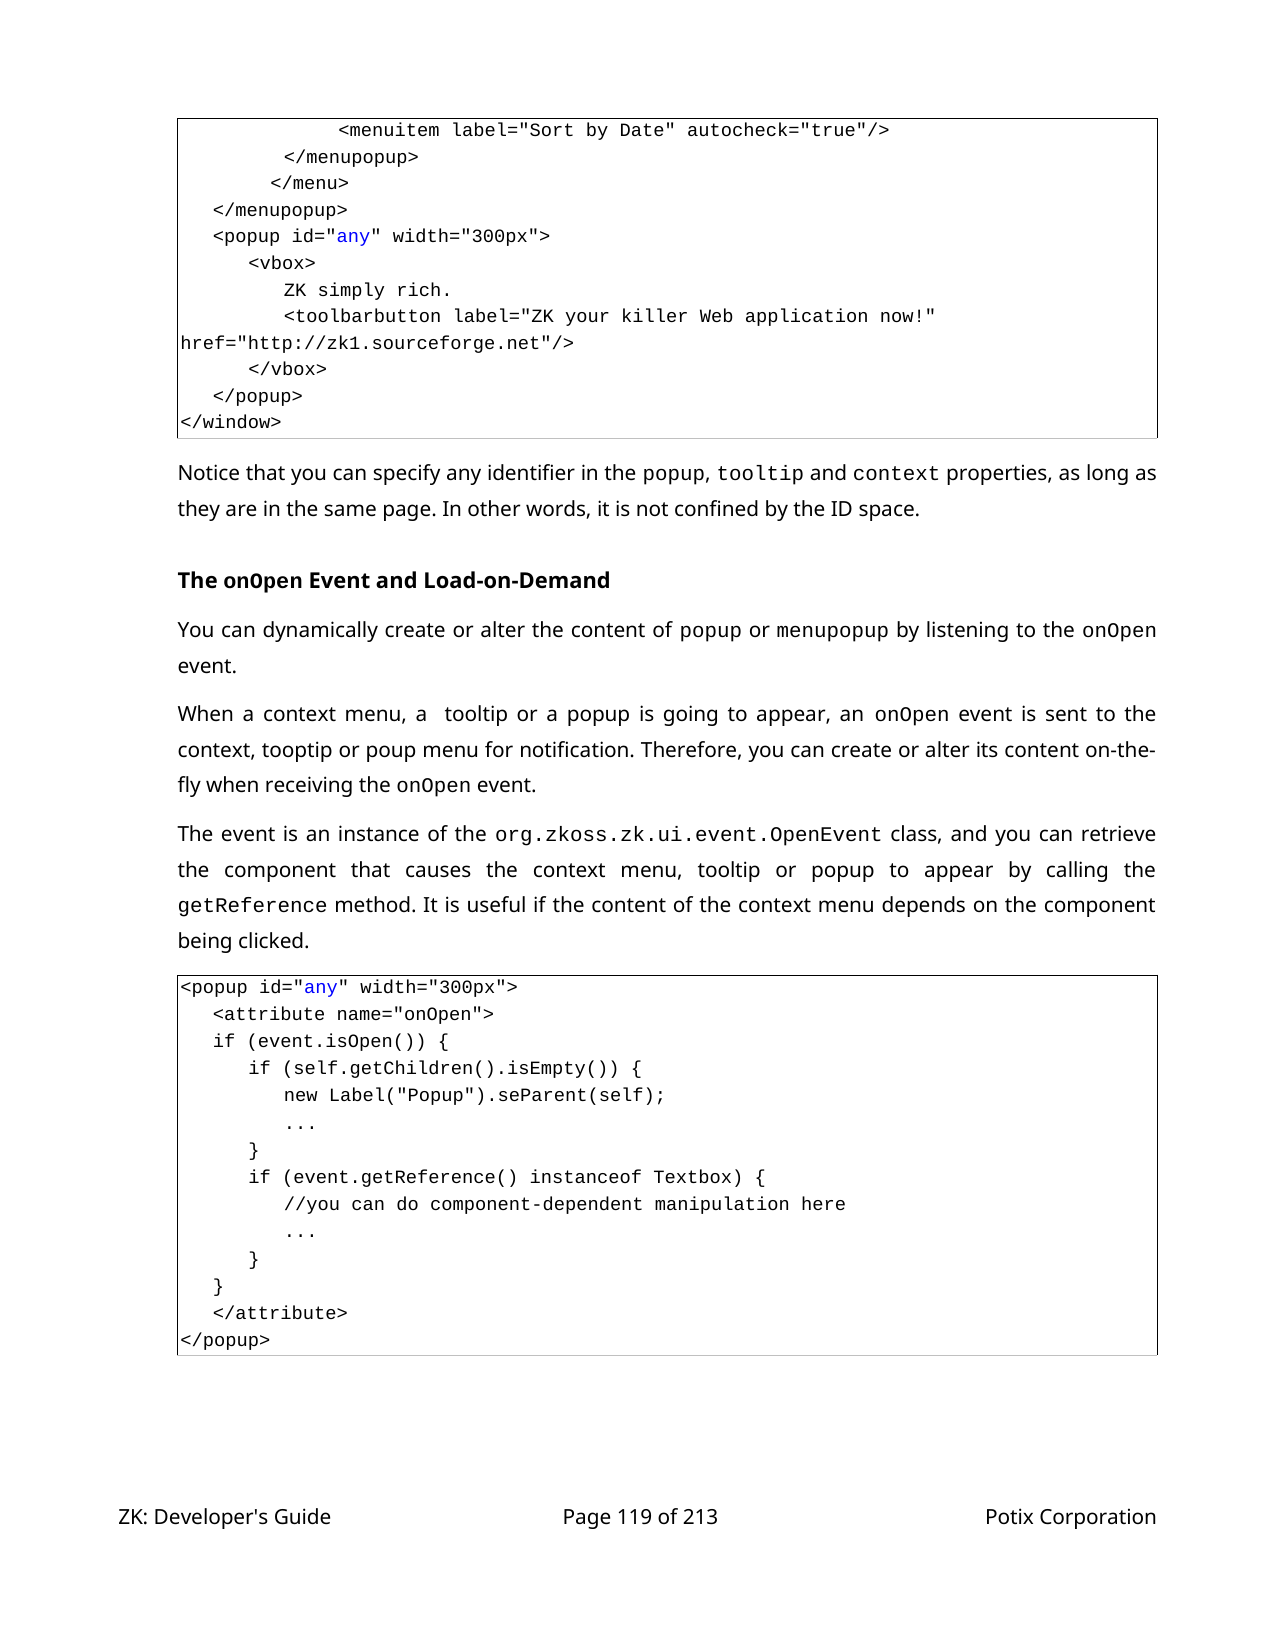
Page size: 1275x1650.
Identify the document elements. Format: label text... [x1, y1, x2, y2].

text } [178, 1246, 1157, 1271]
text new Label("Popup").seParent(self); [178, 1083, 1157, 1108]
text You can dynamically create or alter the content of popup or menupopup by listening to the onOpen event. [177, 615, 1157, 679]
text if (self.getChildren().isEmpty()) { [178, 1056, 1157, 1080]
text ... [178, 1111, 1157, 1135]
text The event is an instance of the org.zkoss.zk.ui.event.OpenEvent class, and you can retrieve the component that causes the context menu, tooltip or popup to appear by calling the getReference method. It is useful if the content of the context menu depends on the component being clicked. [177, 819, 1157, 954]
text } [178, 1274, 1157, 1298]
text Notice that you can specify any identifier in the popup, tooltip and context properties, as long as they are in the same page. In other words, it is not confined by the ID space. [177, 458, 1157, 522]
text <popup id="any" width="300px"> [178, 976, 1157, 999]
text } [178, 1138, 1157, 1162]
text if (event.isOpen()) { [178, 1029, 1157, 1053]
text //you can do component-dependent manipulation here [178, 1192, 1157, 1216]
text When a context menu, a tooltip or a popup is going to appear, an onOpen event is sent to the context, tooptip or poup menu for notification. Therefore, you can create or alter its content on-the-fly when receiving the onOpen event. [177, 699, 1157, 799]
text <attribute name="onOpen"> [178, 1002, 1157, 1026]
subtitle The onOpen Event and Load-on-Demand [177, 564, 1157, 594]
text if (event.getReference() instanceof Textbox) { [178, 1165, 1157, 1189]
text </attribute> </popup> [178, 1301, 1157, 1355]
text ... [178, 1219, 1157, 1243]
text <menuitem label="Sort by Date" autocheck="true"/> </menupopup> </menu> </menupopup> <popup id="any" width="300px"> <vbox> ZK simply rich. <toolbarbutton label="ZK your killer Web application now!" href="http://zk1.sourceforge.net"/> </vbox> </popup> </window> [178, 119, 1157, 438]
